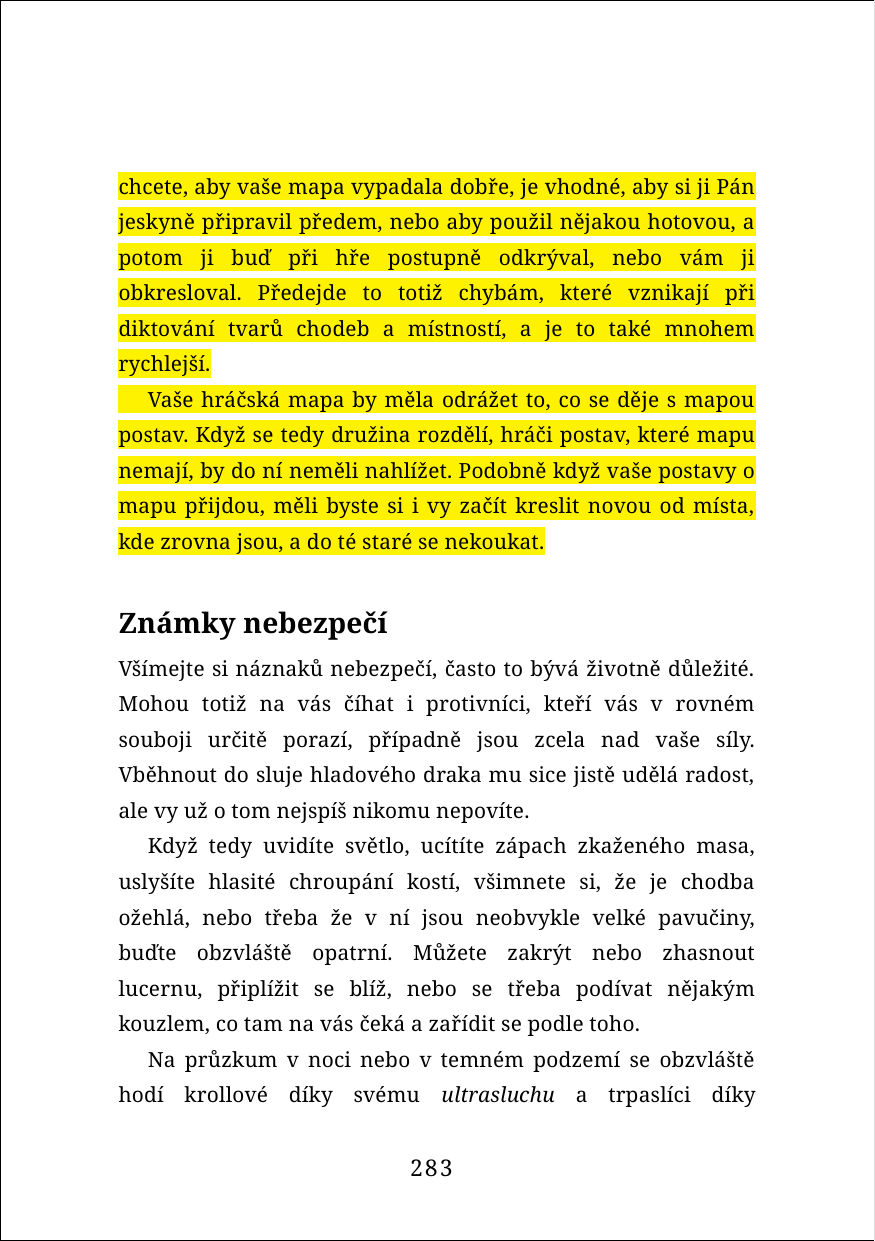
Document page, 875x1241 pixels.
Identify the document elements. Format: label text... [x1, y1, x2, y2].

subtitle Známky nebezpečí [118, 604, 756, 642]
text chcete, aby vaše mapa vypadala dobře, je vhodné, aby si ji Pán jeskyně připravil předem, nebo aby použil nějakou hotovou, a potom ji buď při hře postupně odkrýval, nebo vám ji obkresloval. Předejde to totiž chybám, které vznikají při diktování tvarů chodeb a místností, a je to také mnohem rychlejší. Vaše hráčská mapa by měla odrážet to, co se děje s mapou postav. Když se tedy družina rozdělí, hráči postav, které mapu nemají, by do ní neměli nahlížet. Podobně když vaše postavy o mapu přijdou, měli byste si i vy začít kreslit novou od místa, kde zrovna jsou, a do té staré se nekoukat. [118, 172, 756, 555]
text Všímejte si náznaků nebezpečí, často to bývá životně důležité. Mohou totiž na vás číhat i protivníci, kteří vás v rovném souboji určitě porazí, případně jsou zcela nad vaše síly. Vběhnout do sluje hladového draka mu sice jistě udělá radost, ale vy už o tom nejspíš nikomu nepovíte. Když tedy uvidíte světlo, ucítíte zápach zkaženého masa, uslyšíte hlasité chroupání kostí, všimnete si, že je chodba ožehlá, nebo třeba že v ní jsou neobvykle velké pavučiny, buďte obzvláště opatrní. Můžete zakrýt nebo zhasnout lucernu, připlížit se blíž, nebo se třeba podívat nějakým kouzlem, co tam na vás čeká a zařídit se podle toho. Na průzkum v noci nebo v temném podzemí se obzvláště hodí krollové díky svému ultrasluchu a trpaslíci díky [118, 654, 756, 1109]
